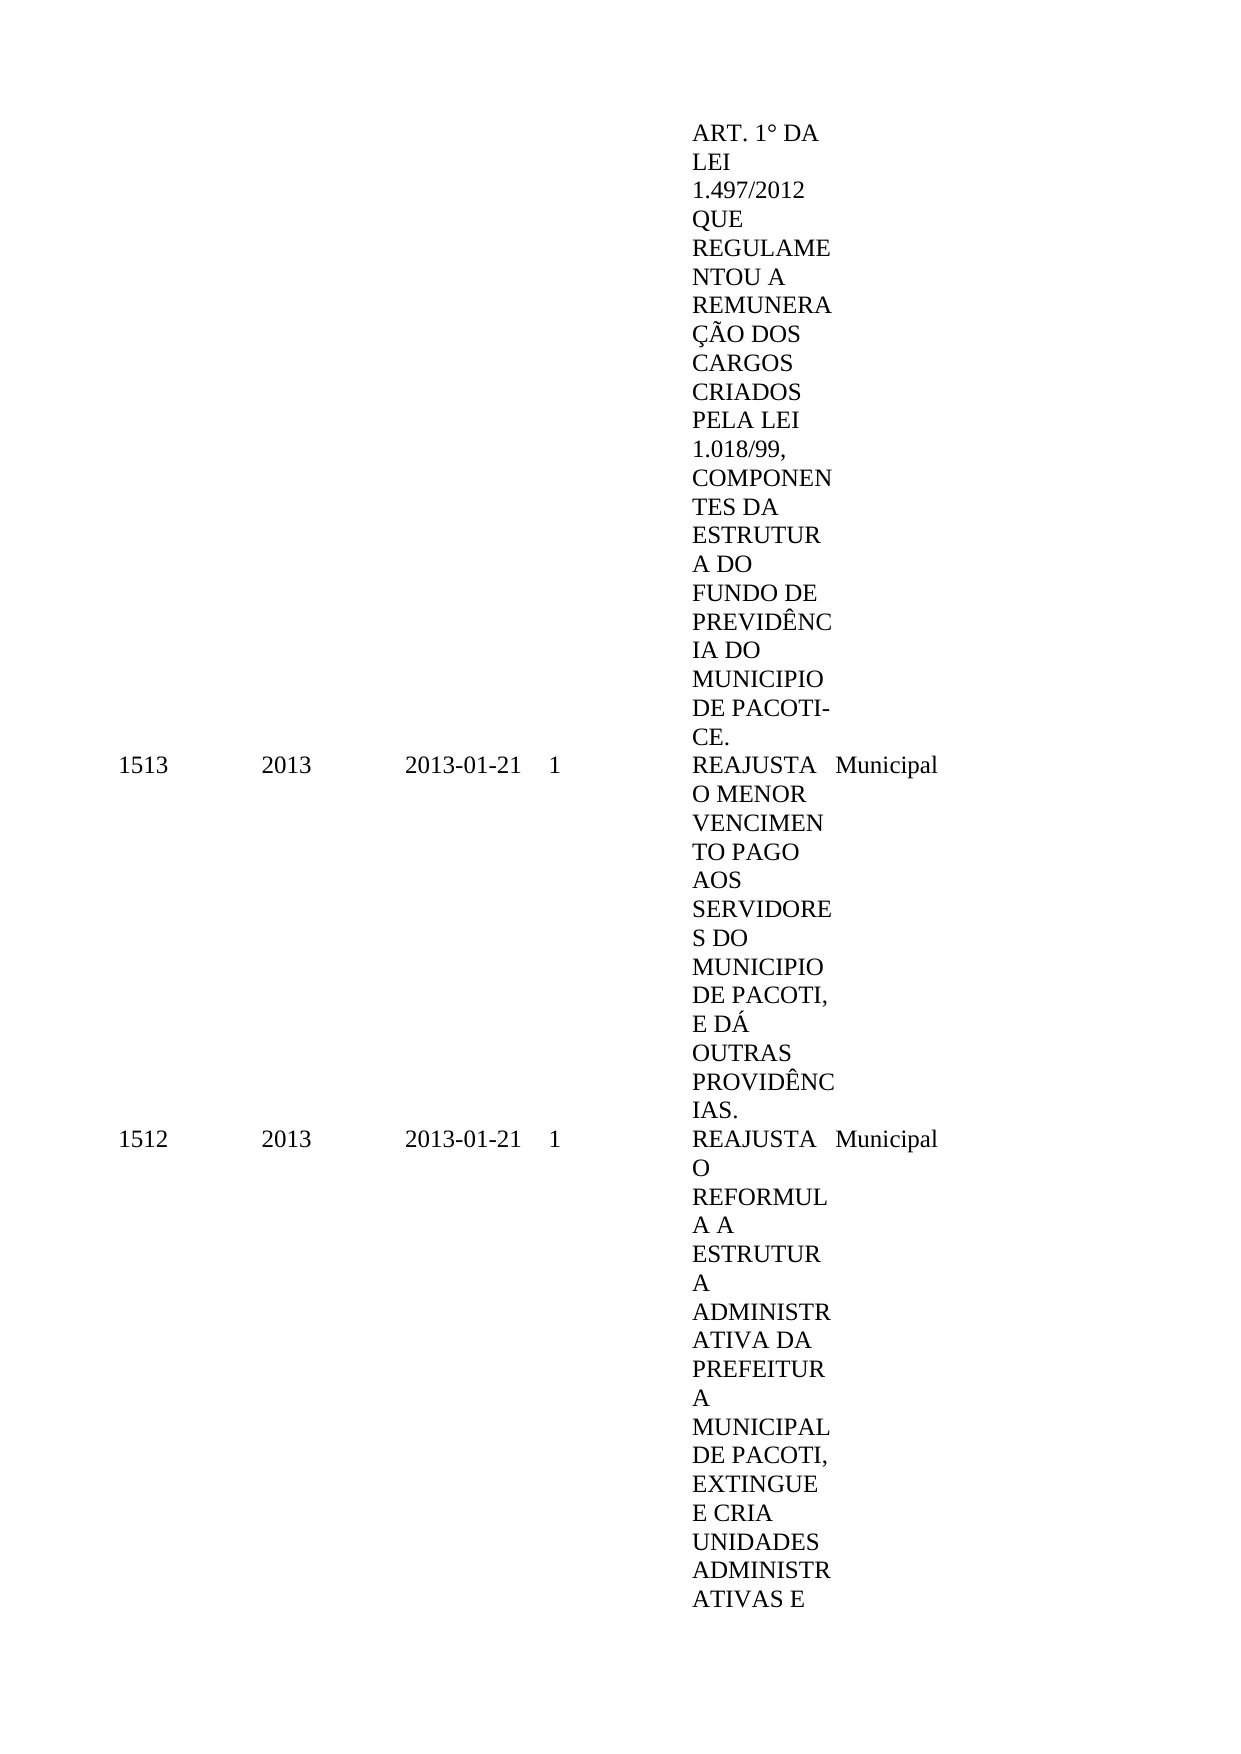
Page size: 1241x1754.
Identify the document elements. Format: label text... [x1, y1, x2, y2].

table_cell 2013-01-21 [405, 1124, 548, 1613]
table_cell [979, 118, 1122, 751]
table_cell Municipal [835, 751, 979, 1124]
table_cell 1 [548, 751, 692, 1124]
table_cell 1 [548, 1124, 692, 1613]
table_cell 1513 [118, 751, 261, 1124]
table_cell [979, 751, 1122, 1124]
table_cell REAJUSTA O MENOR VENCIMENTO PAGO AOS SERVIDORES DO MUNICIPIO DE PACOTI, E DÁ OUTRAS PROVIDÊNCIAS. [692, 751, 835, 1124]
table_cell 1512 [118, 1124, 261, 1613]
table_cell [548, 118, 692, 751]
table_cell [979, 1124, 1122, 1613]
table_cell [835, 118, 979, 751]
table_cell 2013 [261, 751, 405, 1124]
table_cell [405, 118, 548, 751]
table_cell 2013 [261, 1124, 405, 1613]
table_cell 2013-01-21 [405, 751, 548, 1124]
table_cell ART. 1° DA LEI 1.497/2012 QUE REGULAMENTOU A REMUNERAÇÃO DOS CARGOS CRIADOS PELA LEI 1.018/99, COMPONENTES DA ESTRUTURA DO FUNDO DE PREVIDÊNCIA DO MUNICIPIO DE PACOTI-CE. [692, 118, 835, 751]
table_cell [118, 118, 261, 751]
table_cell [261, 118, 405, 751]
table_cell REAJUSTA O REFORMULA A ESTRUTURA ADMINISTRATIVA DA PREFEITURA MUNICIPAL DE PACOTI, EXTINGUE E CRIA UNIDADES ADMINISTRATIVAS E [692, 1124, 835, 1613]
table_cell Municipal [835, 1124, 979, 1613]
